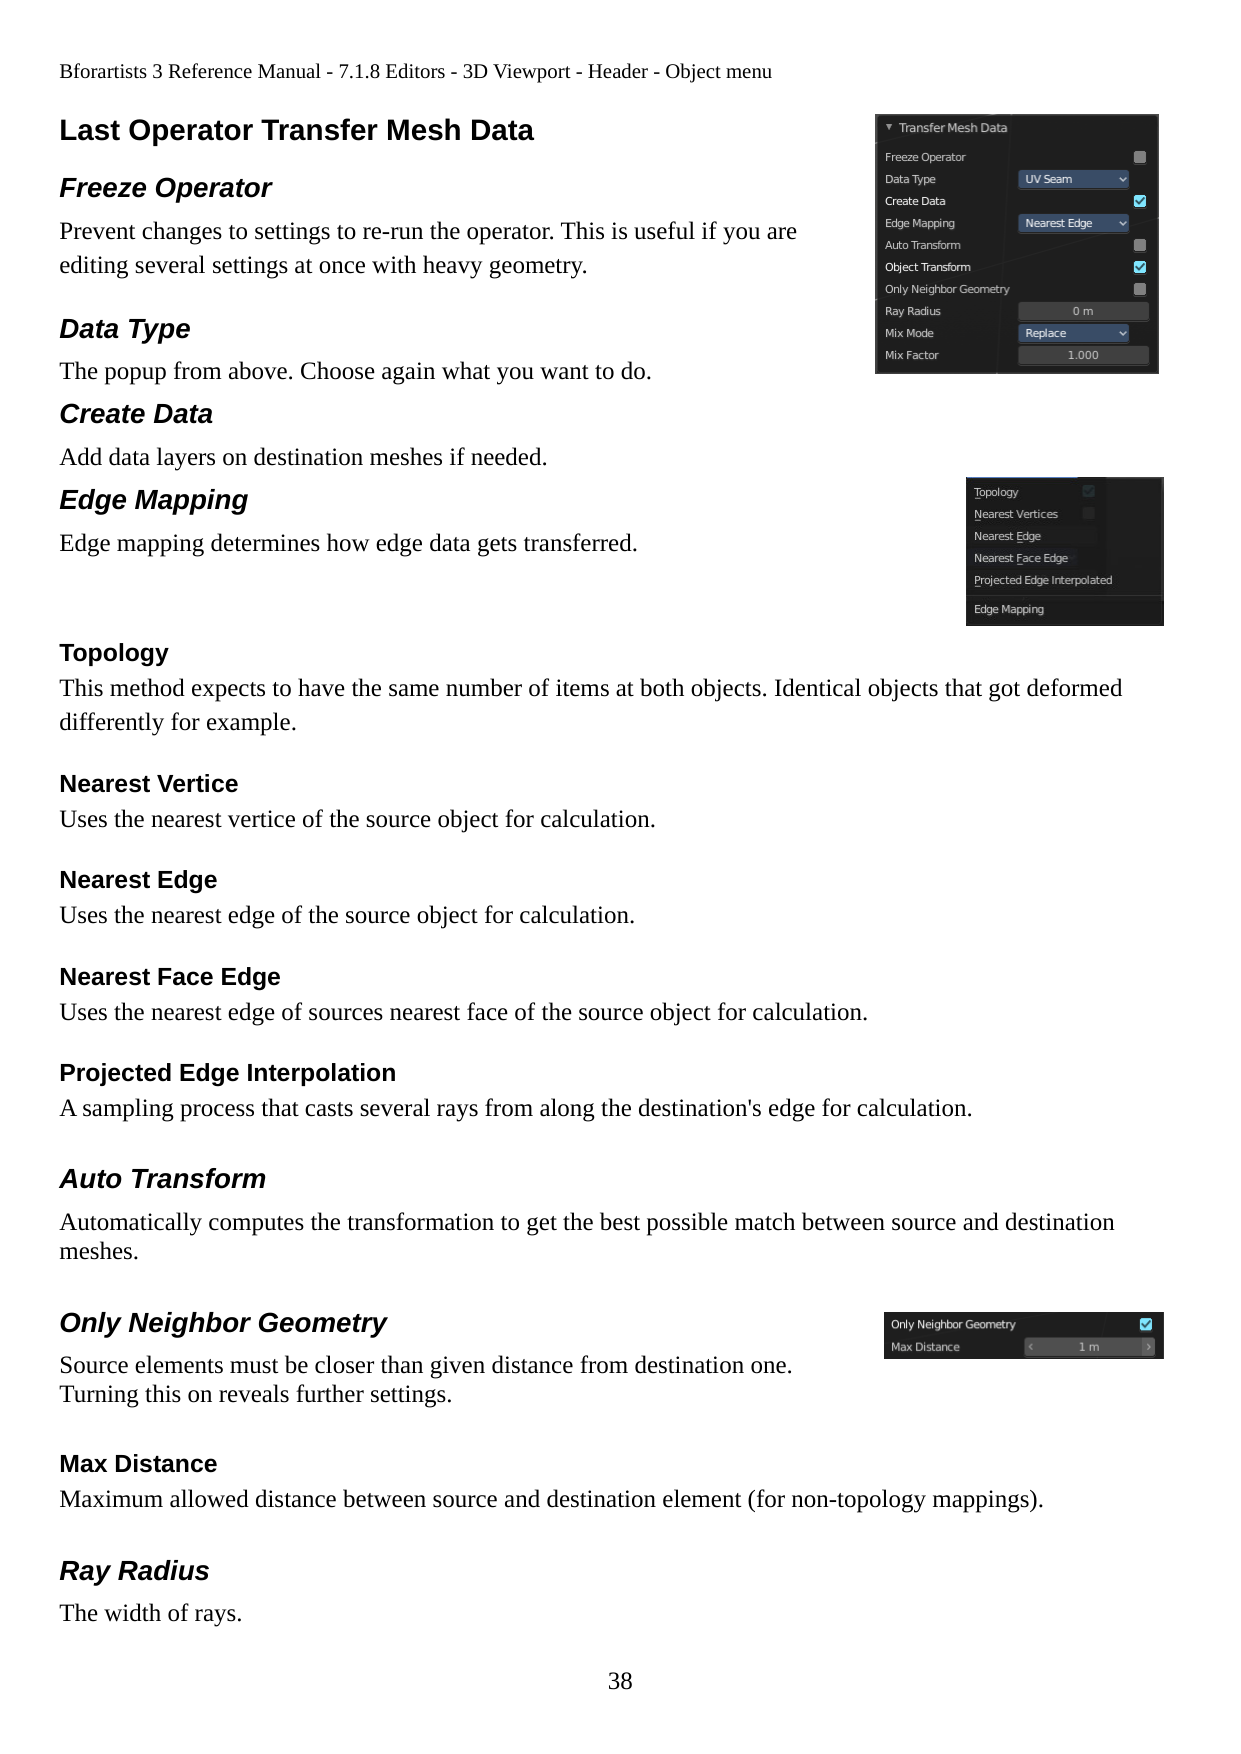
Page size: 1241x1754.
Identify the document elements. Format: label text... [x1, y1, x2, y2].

text Source elements must be closer than given distance from destination one. Turning this on reveals further settings. [59, 1350, 1181, 1408]
subtitle [1159, 172, 1181, 203]
subtitle Max Distance [59, 1449, 1181, 1478]
subtitle Only Neighbor Geometry [59, 1306, 1181, 1338]
subtitle Last Operator Transfer Mesh Data [59, 113, 1181, 147]
subtitle [1164, 483, 1181, 515]
subtitle Create Data [59, 398, 1181, 429]
subtitle Nearest Vertice [59, 769, 1181, 798]
subtitle Edge Mapping [59, 483, 966, 515]
subtitle Nearest Edge [59, 865, 1181, 894]
text Add data layers on destination meshes if needed. [59, 442, 1181, 471]
text Edge mapping determines how edge data gets transferred. [59, 528, 966, 556]
subtitle Freeze Operator [59, 172, 875, 203]
text This method expects to have the same number of items at both objects. Identical objects that got deformed differently for example. [59, 673, 1181, 736]
subtitle Projected Edge Interpolation [59, 1058, 1181, 1087]
text Uses the nearest edge of the source object for calculation. [59, 900, 1181, 929]
text Uses the nearest vertice of the source object for calculation. [59, 804, 1181, 833]
subtitle Auto Transform [59, 1163, 1181, 1195]
text The popup from above. Choose again what you want to do. [59, 356, 1181, 385]
subtitle Ray Radius [59, 1554, 1181, 1586]
text Uses the nearest edge of sources nearest face of the source object for calculation. [59, 997, 1181, 1025]
text The width of rays. [59, 1598, 1181, 1627]
picture [884, 1312, 1164, 1359]
subtitle Topology [59, 638, 1181, 667]
text Maximum allowed distance between source and destination element (for non-topology mappings). [59, 1484, 1181, 1513]
subtitle Nearest Face Edge [59, 962, 1181, 990]
subtitle Data Type [59, 312, 875, 344]
text Prevent changes to settings to re-run the operator. This is useful if you are editing several settings at once with heavy geometry. [59, 216, 875, 279]
picture [875, 114, 1159, 374]
text Automatically computes the transformation to get the best possible match between source and destination meshes. [59, 1207, 1181, 1265]
picture [966, 477, 1164, 626]
text A sampling process that casts several rays from along the destination's edge for calculation. [59, 1093, 1181, 1122]
subtitle [1159, 312, 1181, 344]
